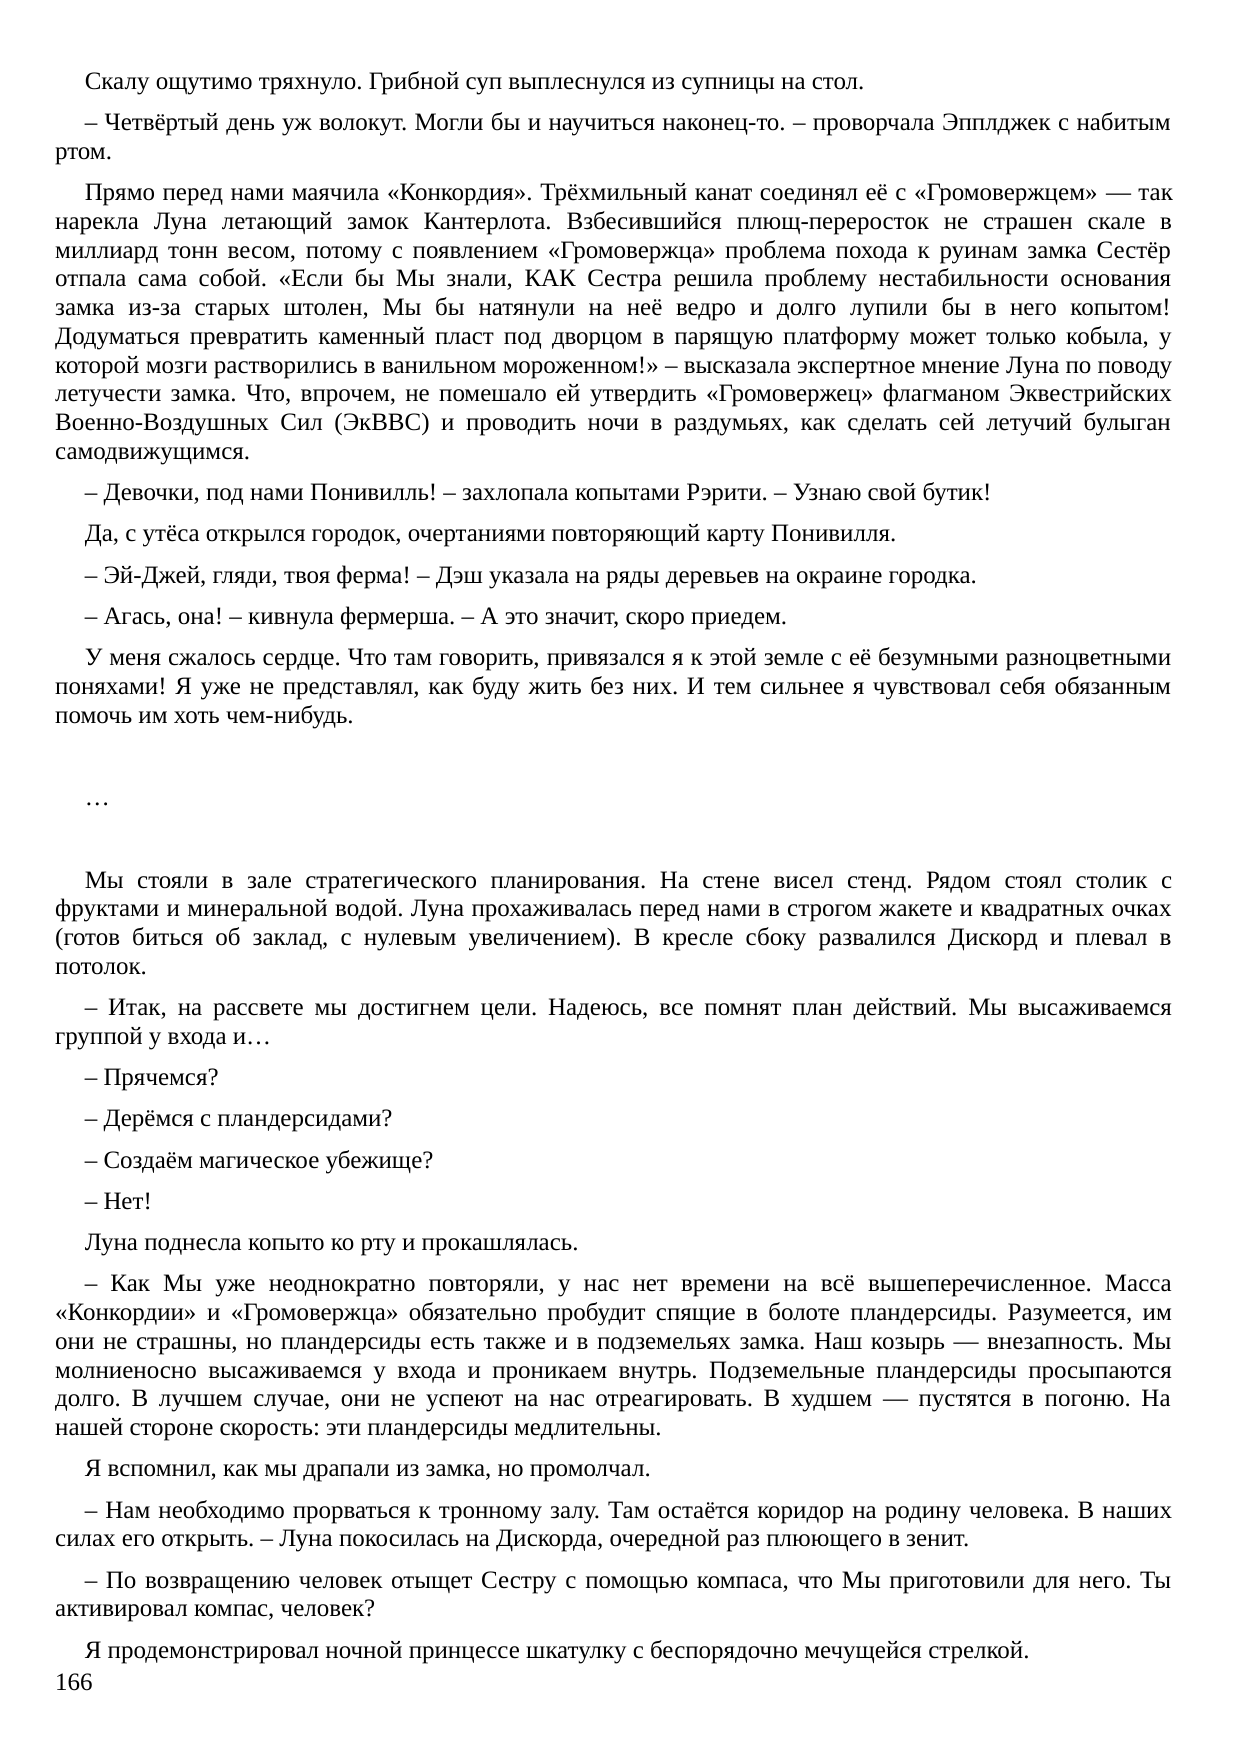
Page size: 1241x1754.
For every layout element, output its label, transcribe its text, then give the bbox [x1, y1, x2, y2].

text – Девочки, под нами Понивилль! – захлопала копытами Рэрити. – Узнаю свой бутик! [55, 477, 1173, 506]
text – Дерёмся с пландерсидами? [55, 1103, 1173, 1132]
text – Нам необходимо прорваться к тронному залу. Там остаётся коридор на родину человека. В наших силах его открыть. – Луна покосилась на Дискорда, очередной раз плюющего в зенит. [55, 1495, 1173, 1552]
text Скалу ощутимо тряхнуло. Грибной суп выплеснулся из супницы на стол. [55, 66, 1173, 95]
text Прямо перед нами маячила «Конкордия». Трёхмильный канат соединял её с «Громовержцем» — так нарекла Луна летающий замок Кантерлота. Взбесившийся плющ-переросток не страшен скале в миллиард тонн весом, потому с появлением «Громовержца» проблема похода к руинам замка Сестёр отпала сама собой. «Если бы Мы знали, КАК Сестра решила проблему нестабильности основания замка из-за старых штолен, Мы бы натянули на неё ведро и долго лупили бы в него копытом! Додуматься превратить каменный пласт под дворцом в парящую платформу может только кобыла, у которой мозги растворились в ванильном мороженном!» – высказала экспертное мнение Луна по поводу летучести замка. Что, впрочем, не помешало ей утвердить «Громовержец» флагманом Эквестрийских Военно-Воздушных Сил (ЭкВВС) и проводить ночи в раздумьях, как сделать сей летучий булыган самодвижущимся. [55, 177, 1173, 465]
text – Четвёртый день уж волокут. Могли бы и научиться наконец-то. – проворчала Эпплджек с набитым ртом. [55, 107, 1173, 165]
text – Прячемся? [55, 1062, 1173, 1091]
text – Эй-Джей, гляди, твоя ферма! – Дэш указала на ряды деревьев на окраине городка. [55, 560, 1173, 588]
text Луна поднесла копыто ко рту и прокашлялась. [55, 1227, 1173, 1256]
text У меня сжалось сердце. Что там говорить, привязался я к этой земле с её безумными разноцветными поняхами! Я уже не представлял, как буду жить без них. И тем сильнее я чувствовал себя обязанным помочь им хоть чем-нибудь. [55, 642, 1173, 728]
text … [55, 782, 1173, 811]
text – Итак, на рассвете мы достигнем цели. Надеюсь, все помнят план действий. Мы высаживаемся группой у входа и… [55, 992, 1173, 1050]
text Я продемонстрировал ночной принцессе шкатулку с беспорядочно мечущейся стрелкой. [55, 1635, 1173, 1663]
text – Нет! [55, 1186, 1173, 1215]
text – По возвращению человек отыщет Сестру с помощью компаса, что Мы приготовили для него. Ты активировал компас, человек? [55, 1565, 1173, 1622]
text – Агась, она! – кивнула фермерша. – А это значит, скоро приедем. [55, 601, 1173, 630]
text – Создаём магическое убежище? [55, 1145, 1173, 1173]
text Да, с утёса открылся городок, очертаниями повторяющий карту Понивилля. [55, 518, 1173, 547]
text – Как Мы уже неоднократно повторяли, у нас нет времени на всё вышеперечисленное. Масса «Конкордии» и «Громовержца» обязательно пробудит спящие в болоте пландерсиды. Разумеется, им они не страшны, но пландерсиды есть также и в подземельях замка. Наш козырь — внезапность. Мы молниеносно высаживаемся у входа и проникаем внутрь. Подземельные пландерсиды просыпаются долго. В лучшем случае, они не успеют на нас отреагировать. В худшем — пустятся в погоню. На нашей стороне скорость: эти пландерсиды медлительны. [55, 1268, 1173, 1441]
text Я вспомнил, как мы драпали из замка, но промолчал. [55, 1453, 1173, 1482]
text Мы стояли в зале стратегического планирования. На стене висел стенд. Рядом стоял столик с фруктами и минеральной водой. Луна прохаживалась перед нами в строгом жакете и квадратных очках (готов биться об заклад, с нулевым увеличением). В кресле сбоку развалился Дискорд и плевал в потолок. [55, 865, 1173, 980]
